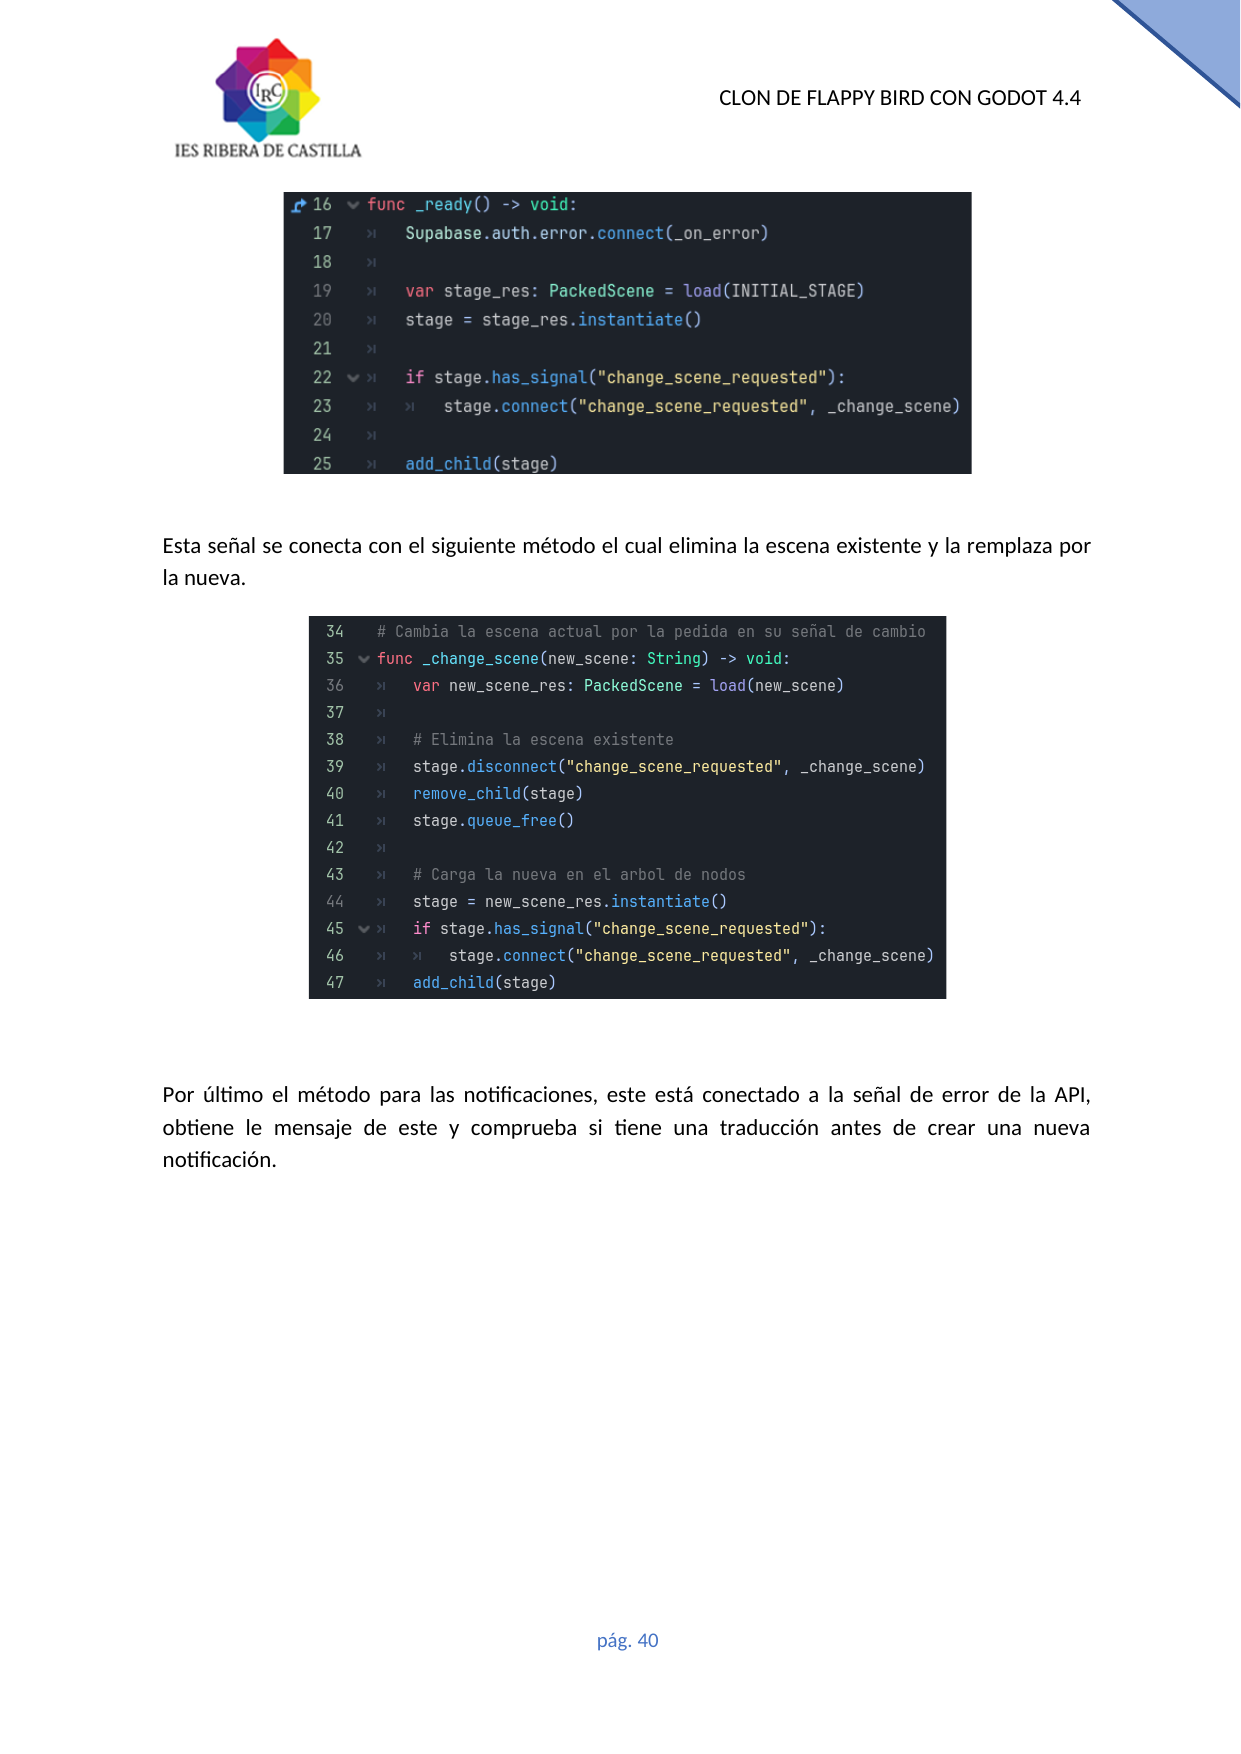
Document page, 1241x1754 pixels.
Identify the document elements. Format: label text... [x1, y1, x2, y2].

picture [173, 29, 366, 164]
picture [308, 616, 947, 999]
text Esta señal se conecta con el siguiente método el cual elimina la escena existente y la remplaza por la nueva. [162, 531, 1093, 591]
picture [283, 192, 972, 474]
text Por último el método para las notificaciones, este está conectado a la señal de error de la API, obtiene le mensaje de este y comprueba si tiene una traducción antes de crear una nueva notificación. [162, 1081, 1093, 1173]
